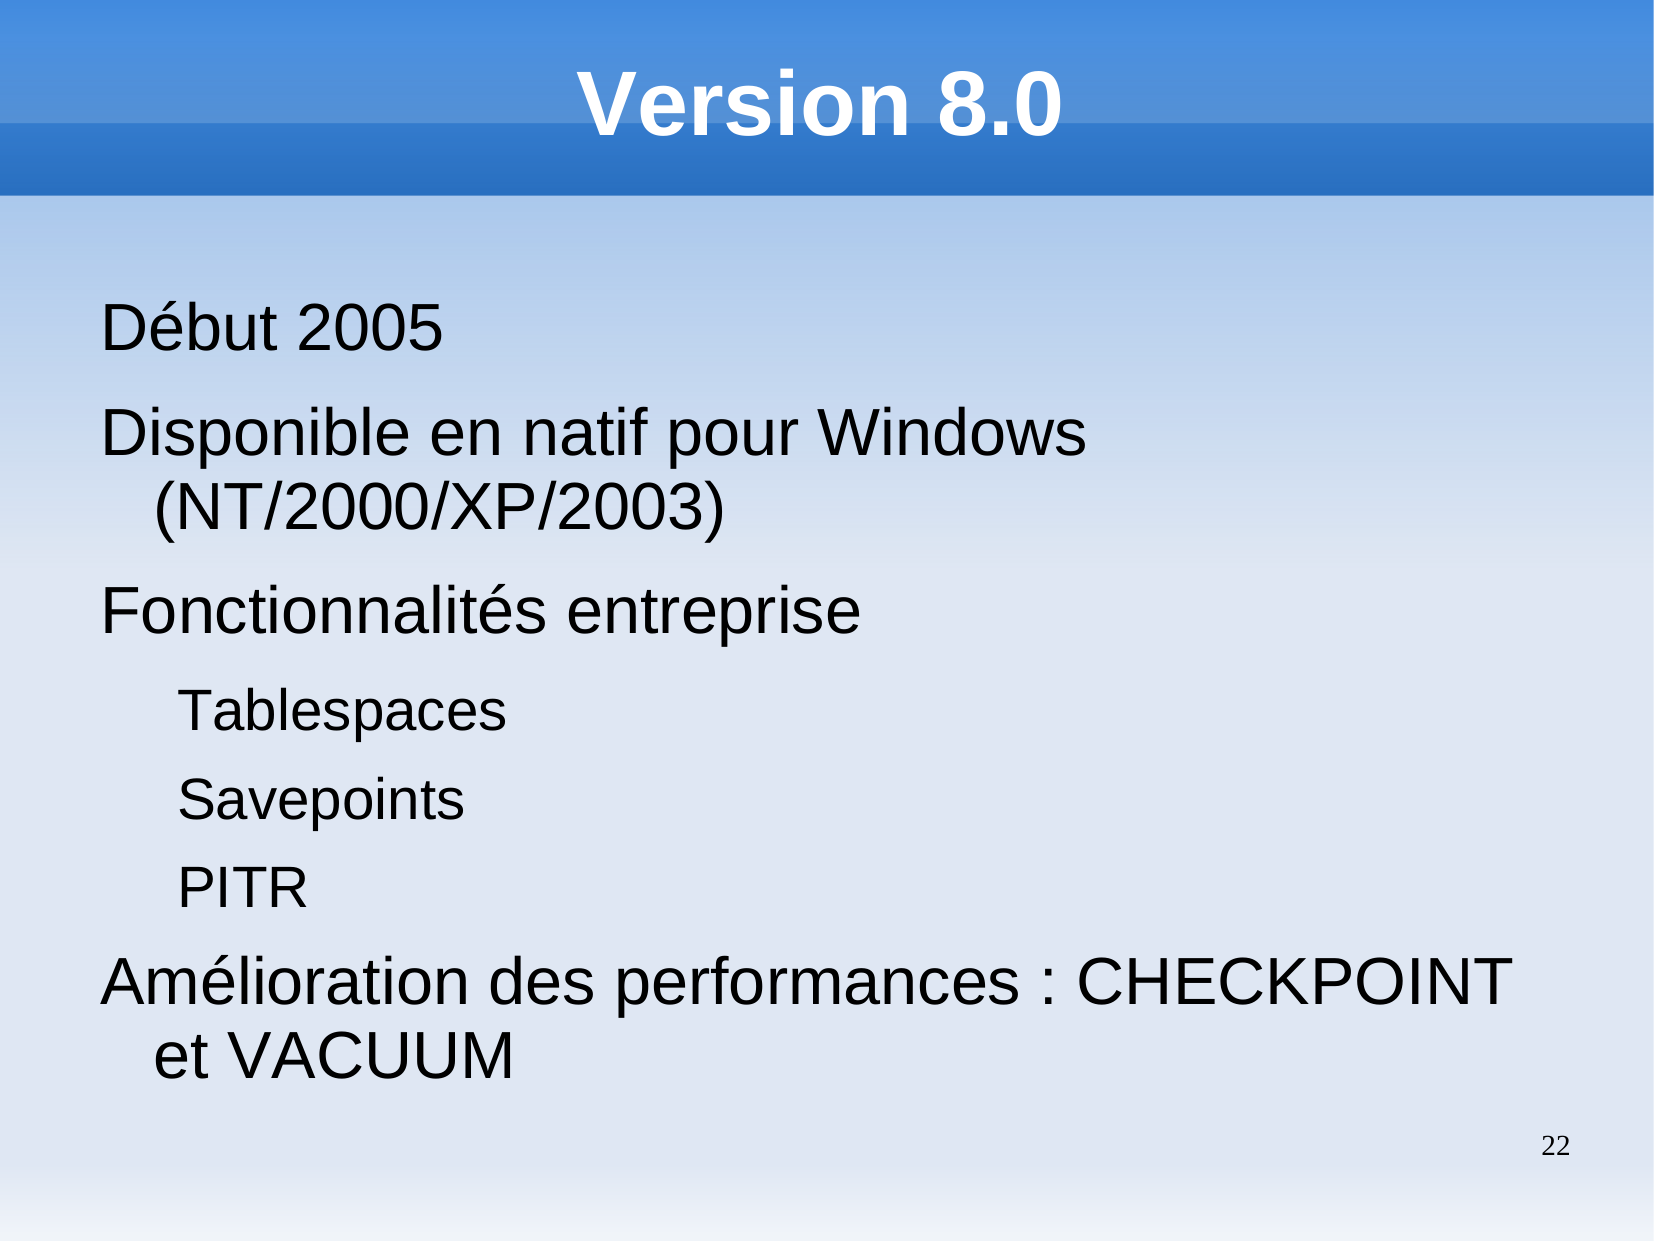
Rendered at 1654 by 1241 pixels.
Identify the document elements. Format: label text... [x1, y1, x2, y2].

list Début 2005 Disponible en natif pour Windows (NT/2000/XP/2003) Fonctionnalités entreprise Tablespaces Savepoints PITR Amélioration des performances : CHECKPOINT et VACUUM [82, 290, 1571, 1166]
picture [0, 0, 1654, 1241]
title Version 8.0 [76, 7, 1565, 200]
